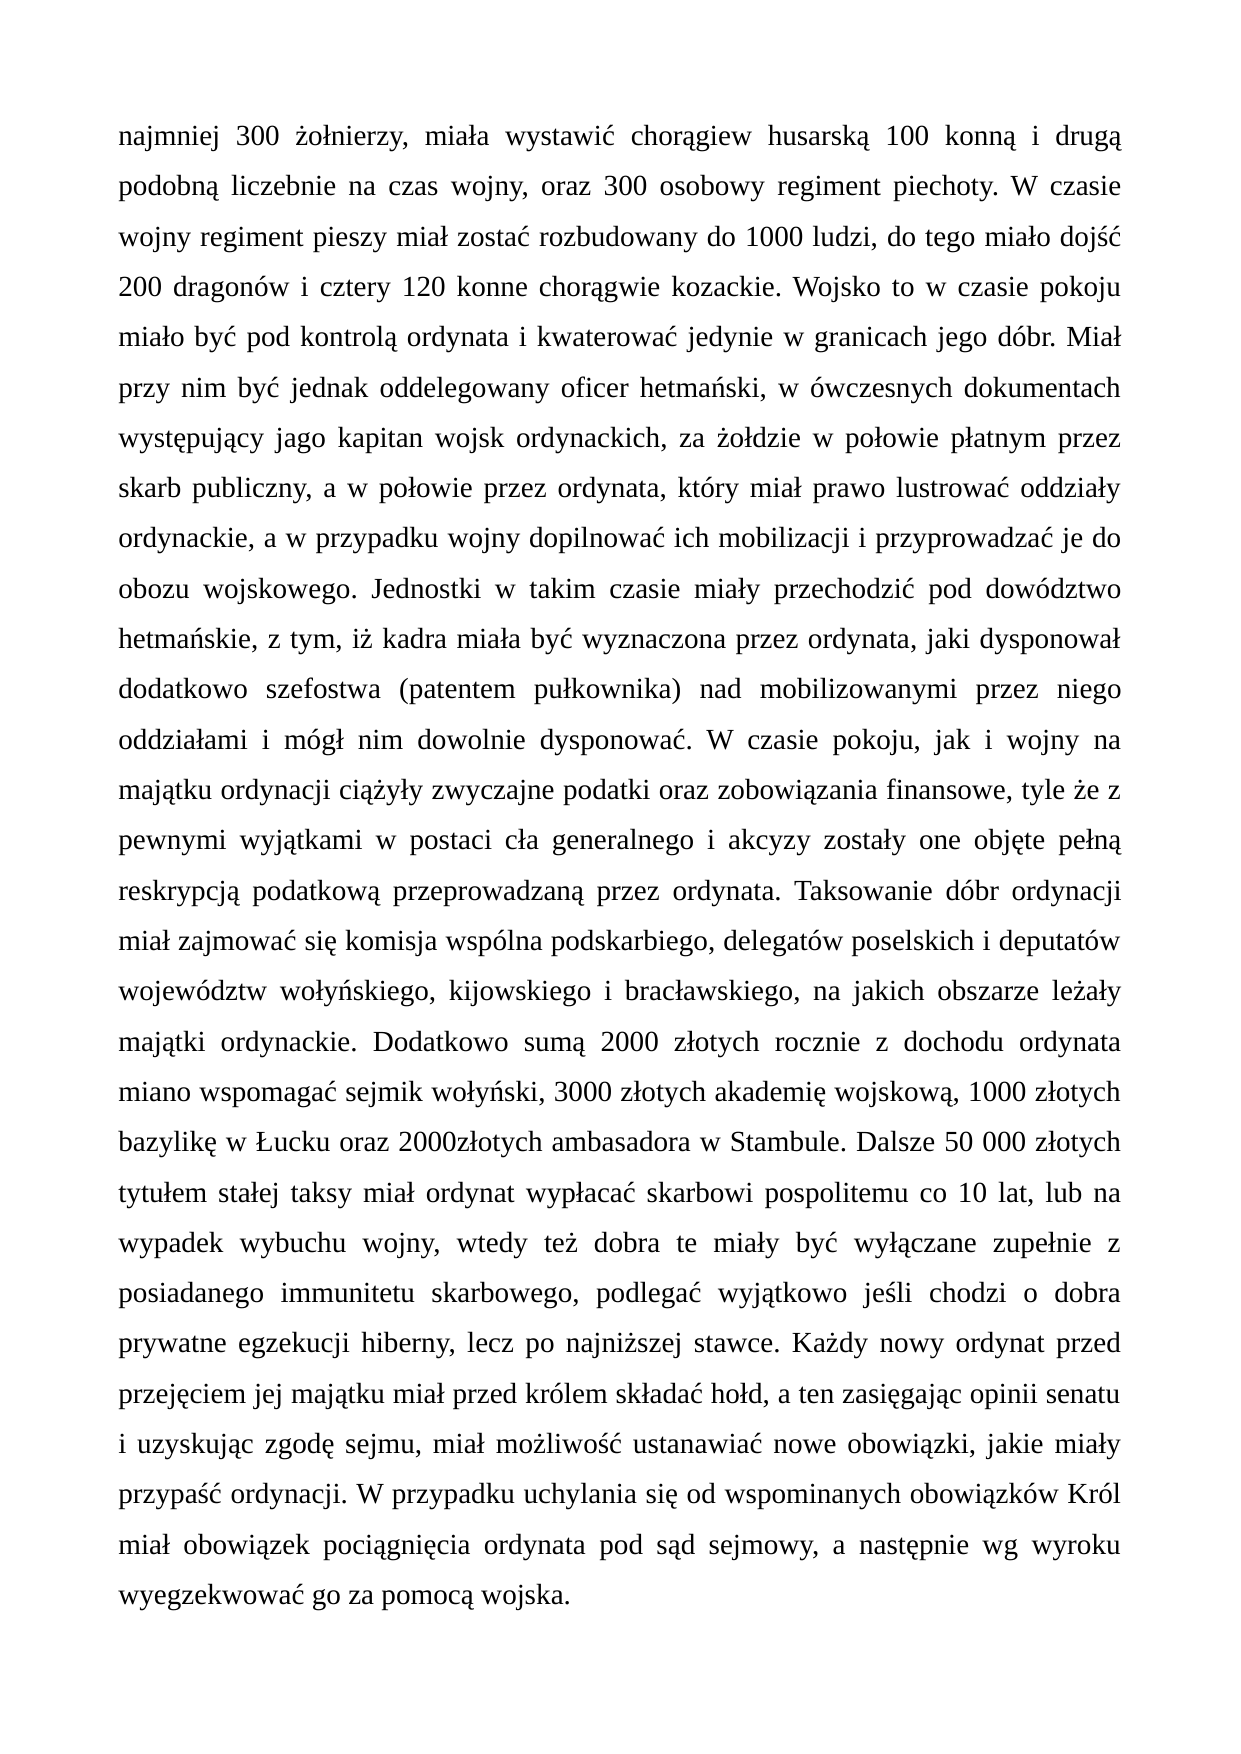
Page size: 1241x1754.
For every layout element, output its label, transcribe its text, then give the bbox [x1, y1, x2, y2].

text najmniej 300 żołnierzy, miała wystawić chorągiew husarską 100 konną i drugą podobną liczebnie na czas wojny, oraz 300 osobowy regiment piechoty. W czasie wojny regiment pieszy miał zostać rozbudowany do 1000 ludzi, do tego miało dojść 200 dragonów i cztery 120 konne chorągwie kozackie. Wojsko to w czasie pokoju miało być pod kontrolą ordynata i kwaterować jedynie w granicach jego dóbr. Miał przy nim być jednak oddelegowany oficer hetmański, w ówczesnych dokumentach występujący jago kapitan wojsk ordynackich, za żołdzie w połowie płatnym przez skarb publiczny, a w połowie przez ordynata, który miał prawo lustrować oddziały ordynackie, a w przypadku wojny dopilnować ich mobilizacji i przyprowadzać je do obozu wojskowego. Jednostki w takim czasie miały przechodzić pod dowództwo hetmańskie, z tym, iż kadra miała być wyznaczona przez ordynata, jaki dysponował dodatkowo szefostwa (patentem pułkownika) nad mobilizowanymi przez niego oddziałami i mógł nim dowolnie dysponować. W czasie pokoju, jak i wojny na majątku ordynacji ciążyły zwyczajne podatki oraz zobowiązania finansowe, tyle że z pewnymi wyjątkami w postaci cła generalnego i akcyzy zostały one objęte pełną reskrypcją podatkową przeprowadzaną przez ordynata. Taksowanie dóbr ordynacji miał zajmować się komisja wspólna podskarbiego, delegatów poselskich i deputatów województw wołyńskiego, kijowskiego i bracławskiego, na jakich obszarze leżały majątki ordynackie. Dodatkowo sumą 2000 złotych rocznie z dochodu ordynata miano wspomagać sejmik wołyński, 3000 złotych akademię wojskową, 1000 złotych bazylikę w Łucku oraz 2000złotych ambasadora w Stambule. Dalsze 50 000 złotych tytułem stałej taksy miał ordynat wypłacać skarbowi pospolitemu co 10 lat, lub na wypadek wybuchu wojny, wtedy też dobra te miały być wyłączane zupełnie z posiadanego immunitetu skarbowego, podlegać wyjątkowo jeśli chodzi o dobra prywatne egzekucji hiberny, lecz po najniższej stawce. Każdy nowy ordynat przed przejęciem jej majątku miał przed królem składać hołd, a ten zasięgając opinii senatu i uzyskując zgodę sejmu, miał możliwość ustanawiać nowe obowiązki, jakie miały przypaść ordynacji. W przypadku uchylania się od wspominanych obowiązków Król miał obowiązek pociągnięcia ordynata pod sąd sejmowy, a następnie wg wyroku wyegzekwować go za pomocą wojska. [118, 118, 1122, 1611]
